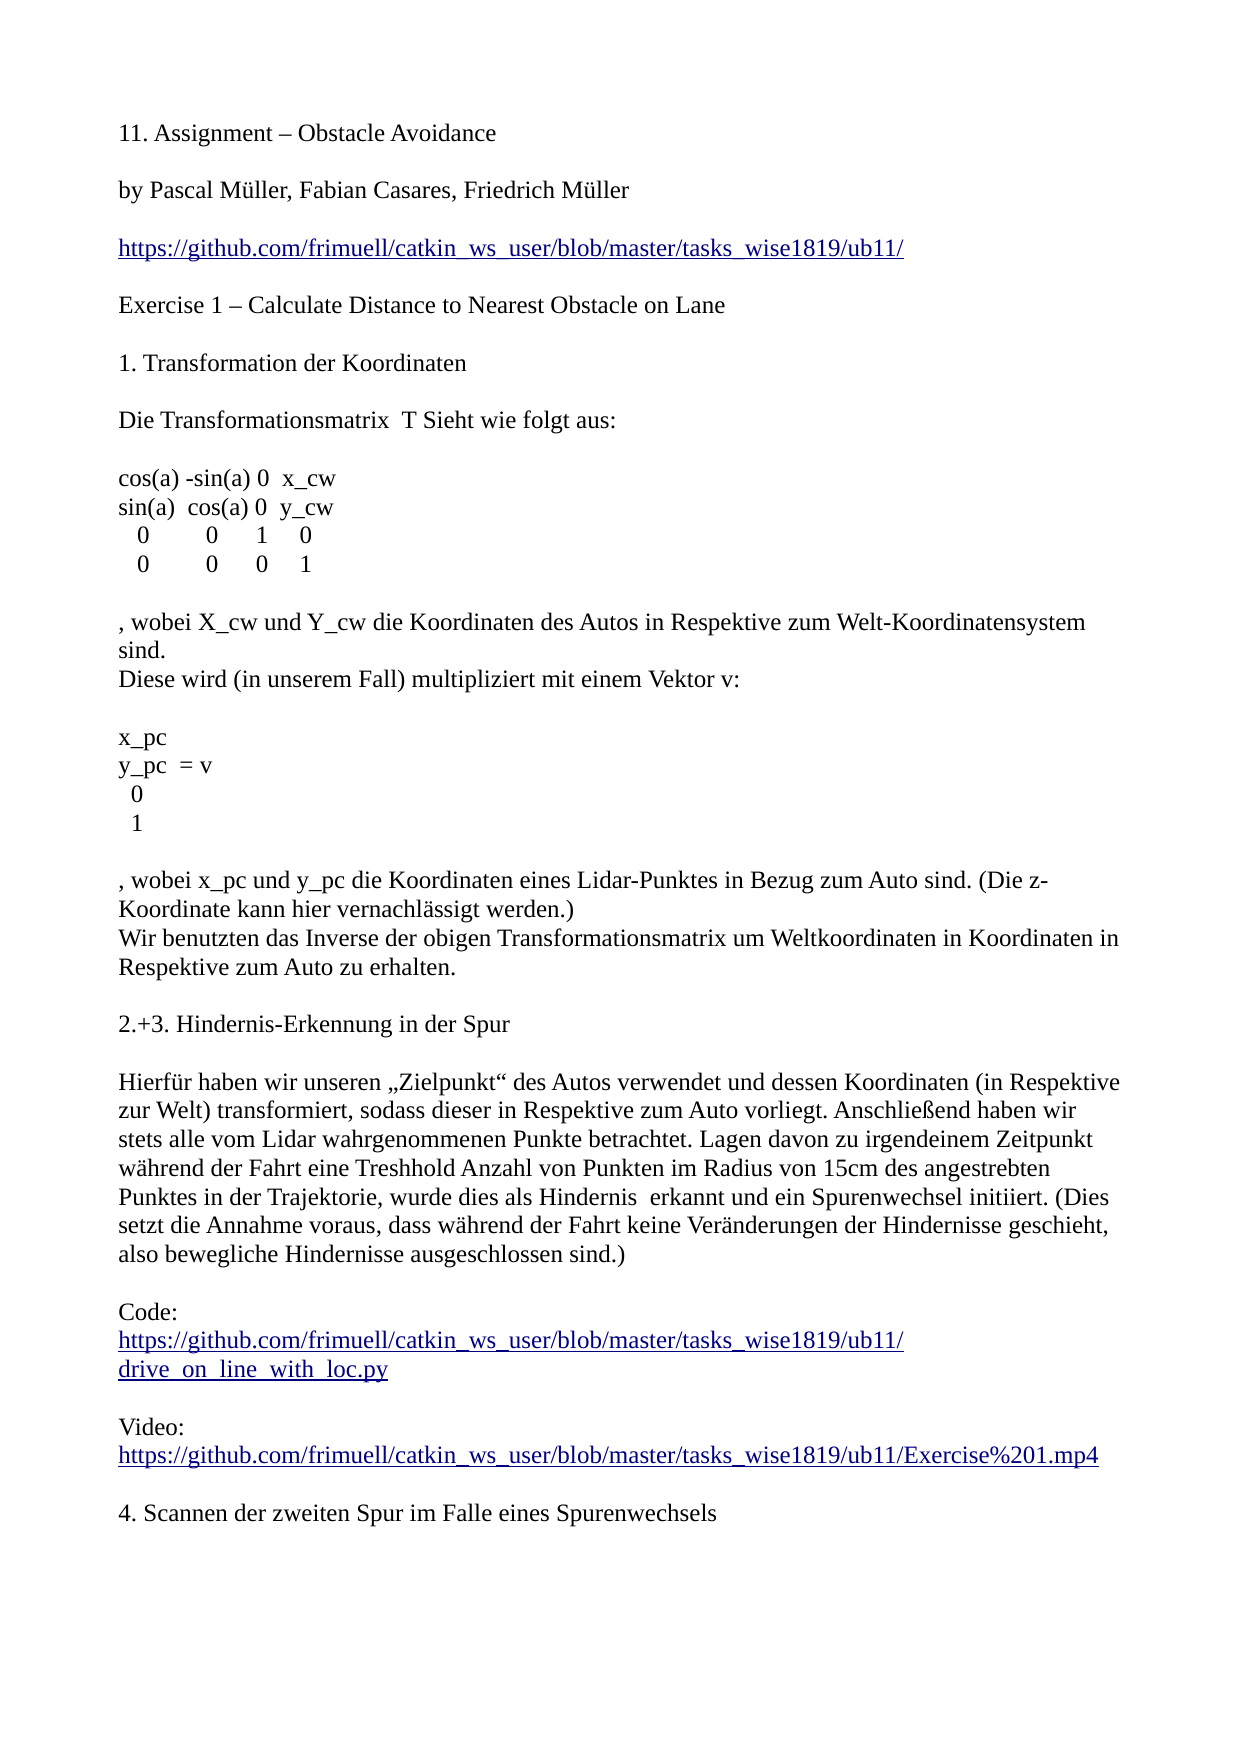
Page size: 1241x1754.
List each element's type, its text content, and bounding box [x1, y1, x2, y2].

text 2.+3. Hindernis-Erkennung in der Spur [118, 1009, 1122, 1038]
text cos(a) -sin(a) 0 x_cw [118, 463, 1122, 492]
text by Pascal Müller, Fabian Casares, Friedrich Müller [118, 176, 1122, 204]
text y_pc = v [118, 751, 1122, 779]
text Die Transformationsmatrix T Sieht wie folgt aus: [118, 406, 1122, 434]
text 1. Transformation der Koordinaten [118, 348, 1122, 377]
text https://github.com/frimuell/catkin_ws_user/blob/master/tasks_wise1819/ub11/Exercise%201.mp4 [118, 1441, 1122, 1469]
text https://github.com/frimuell/catkin_ws_user/blob/master/tasks_wise1819/ub11/drive_on_line_with_loc.py [118, 1326, 1122, 1383]
text sin(a) cos(a) 0 y_cw [118, 492, 1122, 521]
text Hierfür haben wir unseren „Zielpunkt“ des Autos verwendet und dessen Koordinaten (in Respektive zur Welt) transformiert, sodass dieser in Respektive zum Auto vorliegt. Anschließend haben wir stets alle vom Lidar wahrgenommenen Punkte betrachtet. Lagen davon zu irgendeinem Zeitpunkt während der Fahrt eine Treshhold Anzahl von Punkten im Radius von 15cm des angestrebten Punktes in der Trajektorie, wurde dies als Hindernis erkannt und ein Spurenwechsel initiiert. (Dies setzt die Annahme voraus, dass während der Fahrt keine Veränderungen der Hindernisse geschieht, also bewegliche Hindernisse ausgeschlossen sind.) [118, 1067, 1122, 1268]
text Diese wird (in unserem Fall) multipliziert mit einem Vektor v: [118, 664, 1122, 693]
text Code: [118, 1297, 1122, 1326]
text 0 [118, 779, 1122, 808]
text https://github.com/frimuell/catkin_ws_user/blob/master/tasks_wise1819/ub11/ [118, 233, 1122, 262]
text 11. Assignment – Obstacle Avoidance [118, 118, 1122, 147]
text Exercise 1 – Calculate Distance to Nearest Obstacle on Lane [118, 291, 1122, 319]
text Video: [118, 1412, 1122, 1441]
text 0 0 1 0 [118, 521, 1122, 549]
text Wir benutzten das Inverse der obigen Transformationsmatrix um Weltkoordinaten in Koordinaten in Respektive zum Auto zu erhalten. [118, 923, 1122, 981]
text x_pc [118, 722, 1122, 751]
text , wobei X_cw und Y_cw die Koordinaten des Autos in Respektive zum Welt-Koordinatensystem sind. [118, 607, 1122, 664]
text 1 [118, 808, 1122, 837]
text 0 0 0 1 [118, 549, 1122, 578]
text , wobei x_pc und y_pc die Koordinaten eines Lidar-Punktes in Bezug zum Auto sind. (Die z-Koordinate kann hier vernachlässigt werden.) [118, 866, 1122, 923]
text 4. Scannen der zweiten Spur im Falle eines Spurenwechsels [118, 1498, 1122, 1527]
